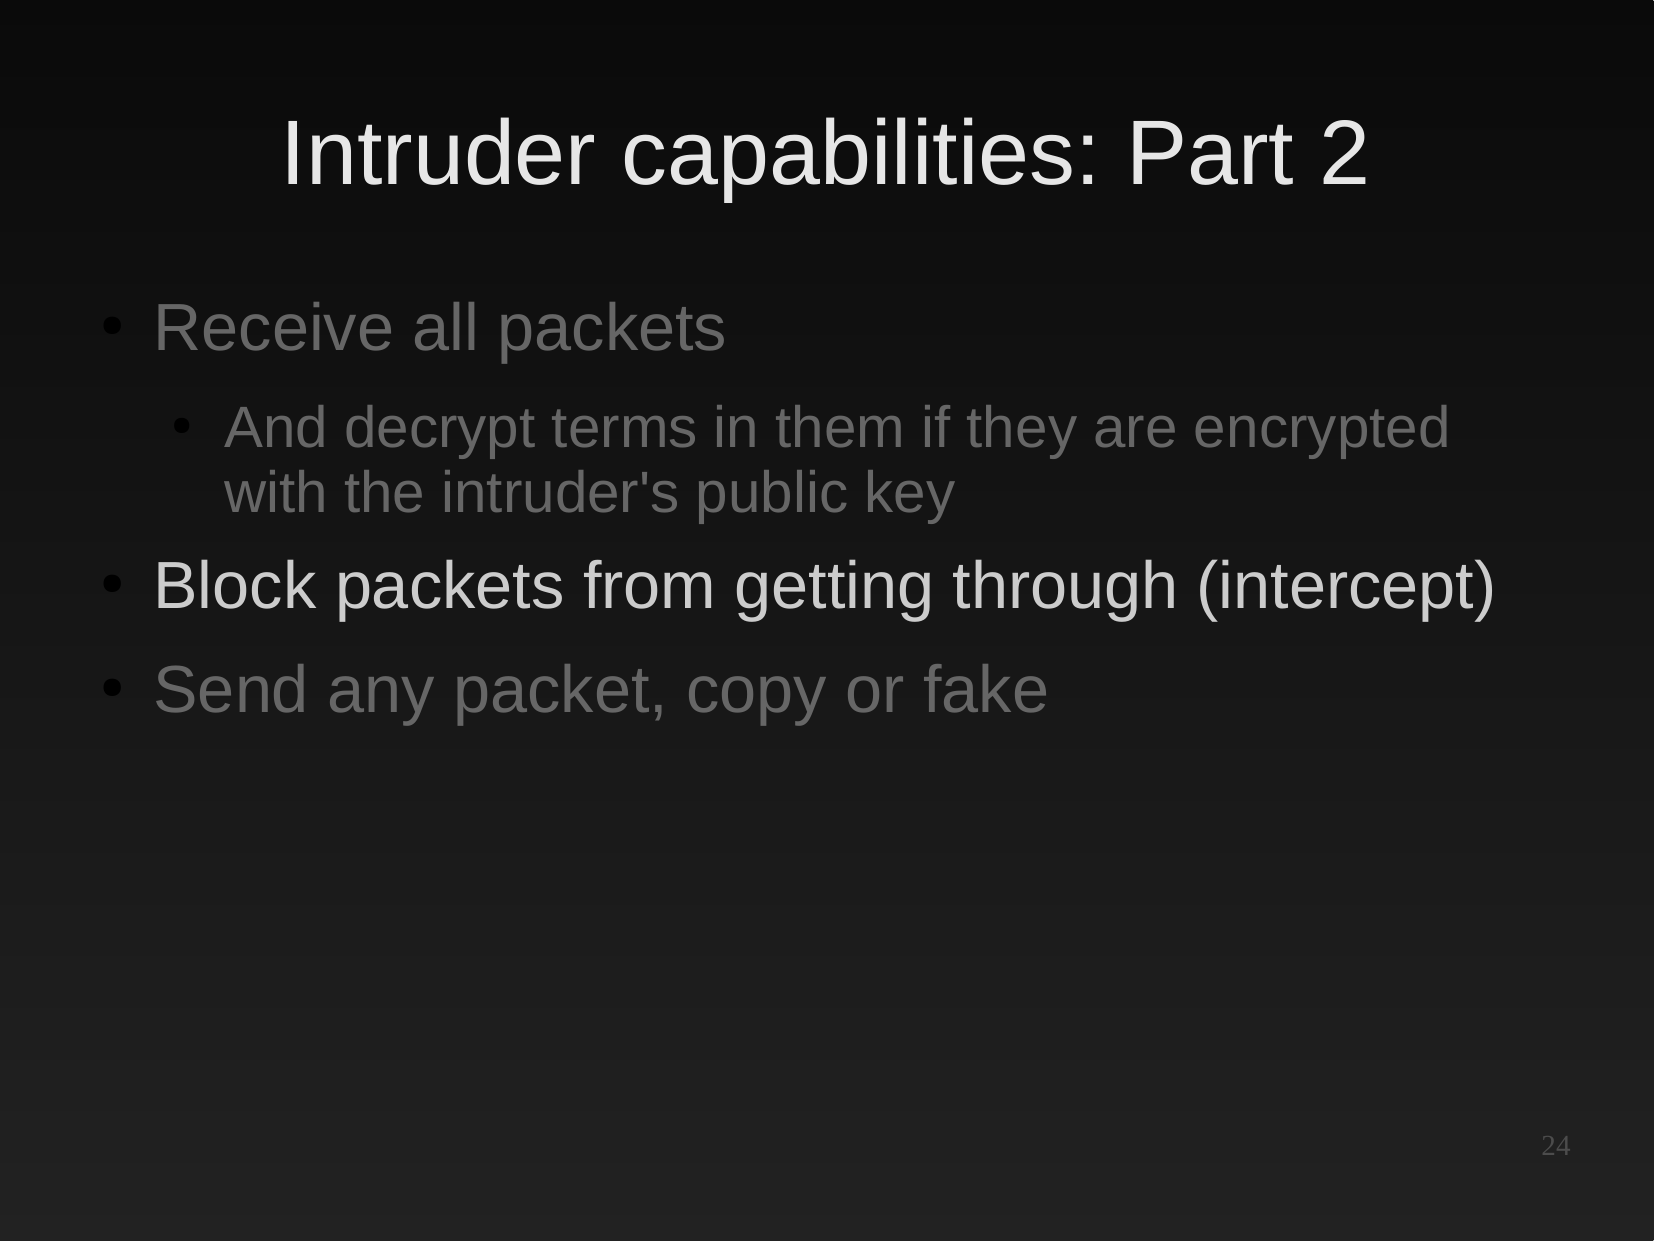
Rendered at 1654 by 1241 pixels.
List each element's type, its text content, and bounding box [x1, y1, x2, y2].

title Intruder capabilities: Part 2 [82, 49, 1571, 257]
list Receive all packets And decrypt terms in them if they are encrypted with the intruder's public key Block packets from getting through (intercept) Send any packet, copy or fake [82, 290, 1571, 1109]
